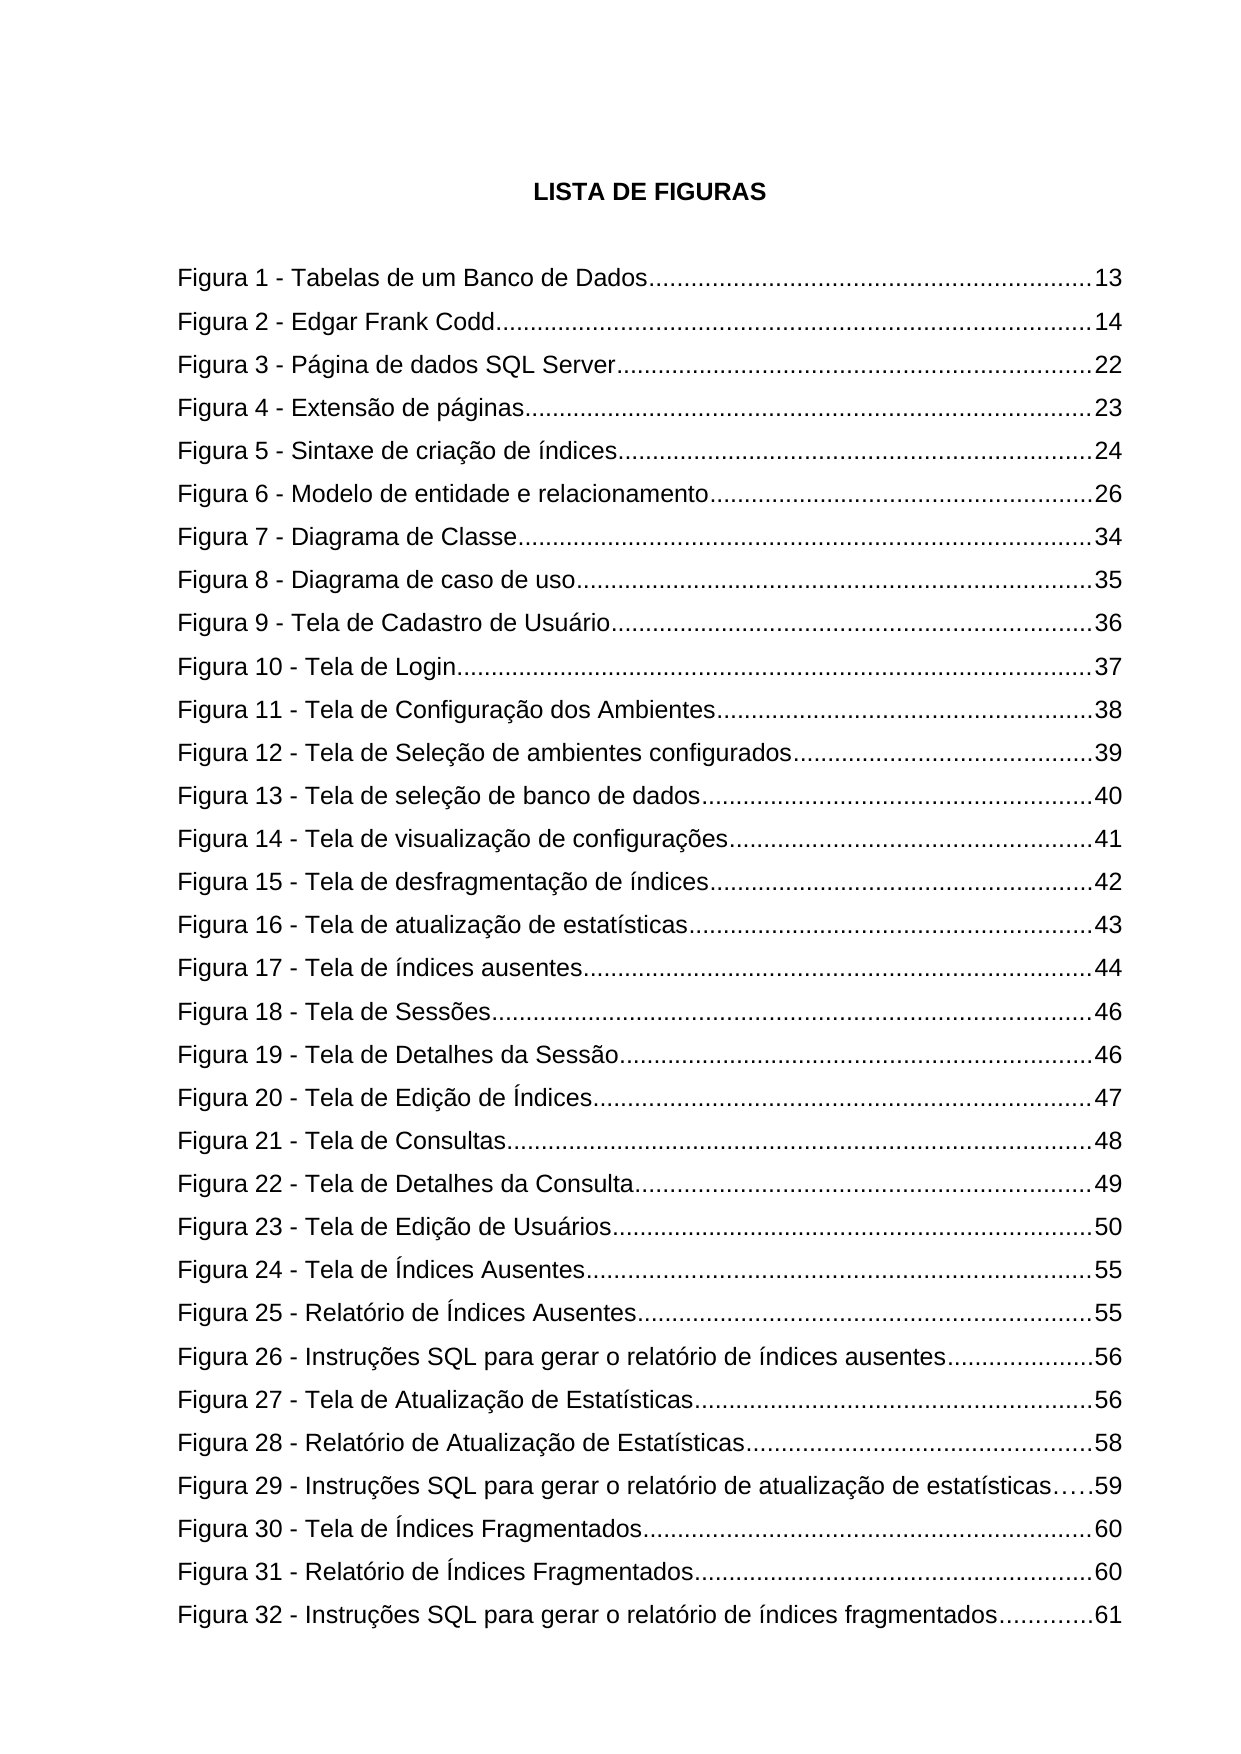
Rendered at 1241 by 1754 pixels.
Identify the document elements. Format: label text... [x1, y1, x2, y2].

text Figura 21 - Tela de Consultas 48 [177, 1126, 1122, 1154]
text Figura 15 - Tela de desfragmentação de índices 42 [177, 867, 1122, 896]
text Figura 11 - Tela de Configuração dos Ambientes 38 [177, 694, 1122, 723]
text Figura 32 - Instruções SQL para gerar o relatório de índices fragmentados 61 [177, 1600, 1122, 1629]
text Figura 22 - Tela de Detalhes da Consulta 49 [177, 1169, 1122, 1198]
text Figura 28 - Relatório de Atualização de Estatísticas 58 [177, 1428, 1122, 1456]
text Figura 25 - Relatório de Índices Ausentes 55 [177, 1298, 1122, 1327]
text Figura 20 - Tela de Edição de Índices 47 [177, 1083, 1122, 1111]
text Figura 26 - Instruções SQL para gerar o relatório de índices ausentes 56 [177, 1341, 1122, 1370]
text Figura 17 - Tela de índices ausentes 44 [177, 953, 1122, 982]
text Figura 1 - Tabelas de um Banco de Dados 13 [177, 263, 1122, 292]
text Figura 30 - Tela de Índices Fragmentados 60 [177, 1514, 1122, 1543]
text Figura 8 - Diagrama de caso de uso 35 [177, 565, 1122, 594]
text Figura 24 - Tela de Índices Ausentes 55 [177, 1255, 1122, 1284]
text Figura 16 - Tela de atualização de estatísticas 43 [177, 910, 1122, 939]
text Figura 9 - Tela de Cadastro de Usuário 36 [177, 608, 1122, 637]
text Figura 7 - Diagrama de Classe 34 [177, 522, 1122, 551]
text Figura 6 - Modelo de entidade e relacionamento 26 [177, 479, 1122, 508]
text Figura 23 - Tela de Edição de Usuários 50 [177, 1212, 1122, 1241]
text Figura 27 - Tela de Atualização de Estatísticas 56 [177, 1384, 1122, 1413]
text Figura 10 - Tela de Login 37 [177, 651, 1122, 680]
text Figura 29 - Instruções SQL para gerar o relatório de atualização de estatísticas 59 [177, 1471, 1122, 1499]
text Figura 14 - Tela de visualização de configurações 41 [177, 824, 1122, 853]
text Figura 31 - Relatório de Índices Fragmentados 60 [177, 1557, 1122, 1586]
text Figura 19 - Tela de Detalhes da Sessão 46 [177, 1039, 1122, 1068]
text Figura 13 - Tela de seleção de banco de dados 40 [177, 781, 1122, 809]
text LISTA DE FIGURAS [177, 177, 1122, 206]
text Figura 5 - Sintaxe de criação de índices 24 [177, 436, 1122, 464]
text Figura 4 - Extensão de páginas 23 [177, 393, 1122, 421]
text Figura 3 - Página de dados SQL Server 22 [177, 349, 1122, 378]
text Figura 12 - Tela de Seleção de ambientes configurados 39 [177, 738, 1122, 766]
text Figura 18 - Tela de Sessões 46 [177, 996, 1122, 1025]
text Figura 2 - Edgar Frank Codd 14 [177, 306, 1122, 335]
